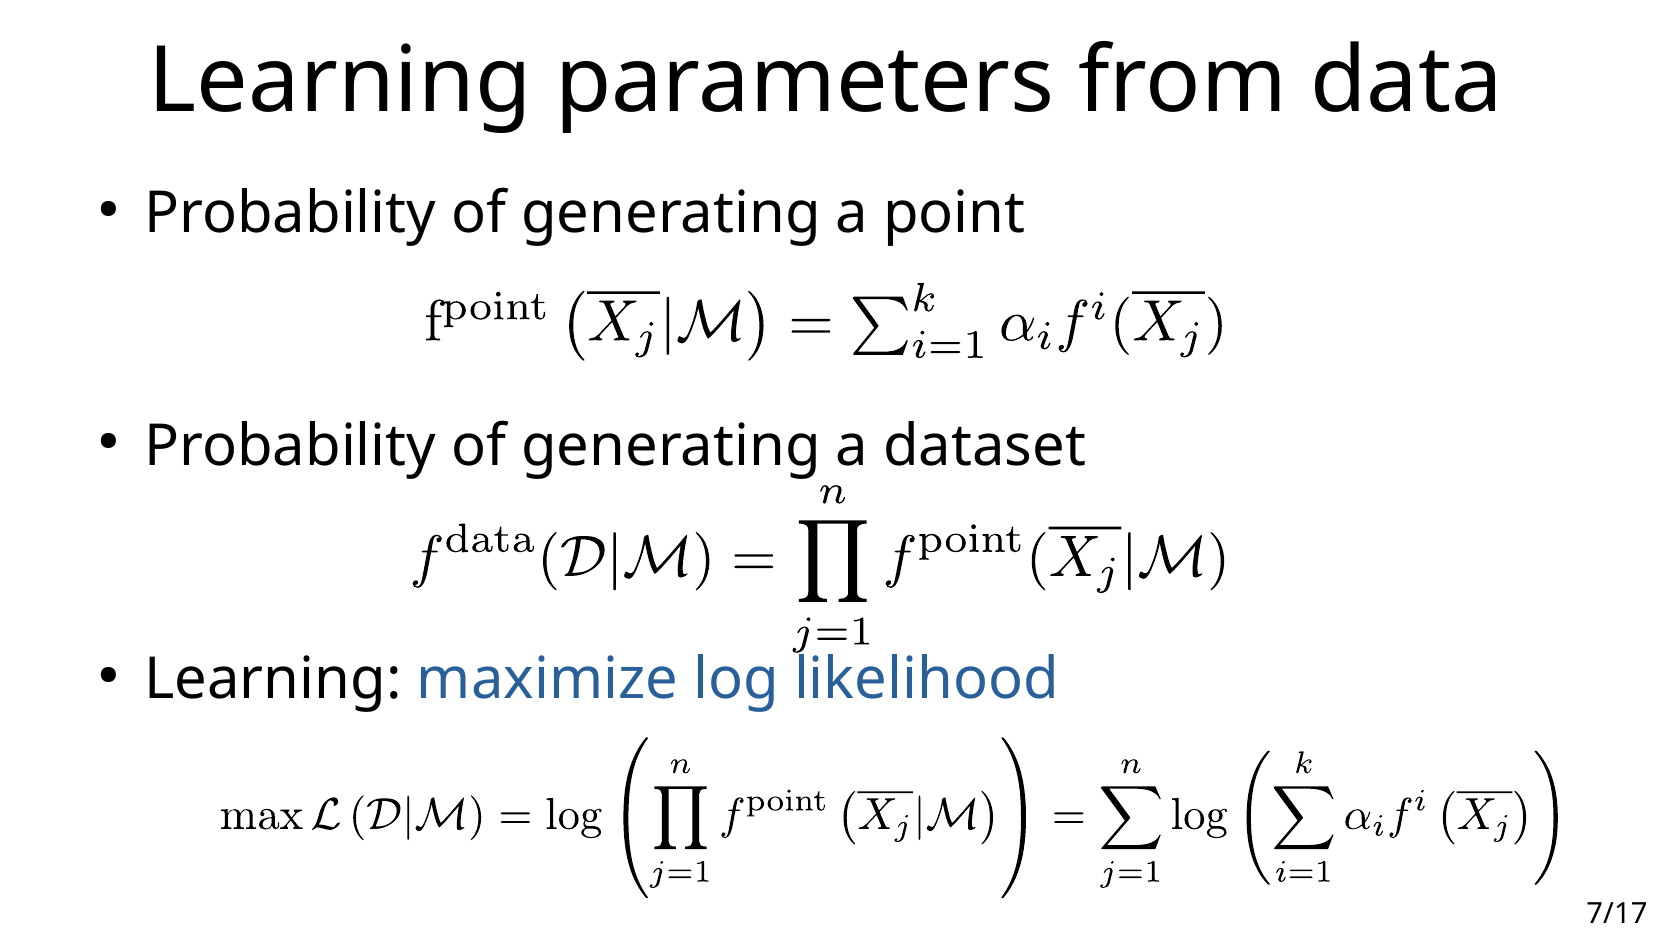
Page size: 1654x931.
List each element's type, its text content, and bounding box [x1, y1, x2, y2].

list Probability of generating a point Probability of generating a dataset Learning: maximize log likelihood [82, 158, 1571, 717]
text_box [221, 737, 1558, 899]
title Learning parameters from data [4, 1, 1650, 150]
text_box [409, 485, 1230, 653]
text_box [424, 282, 1228, 361]
